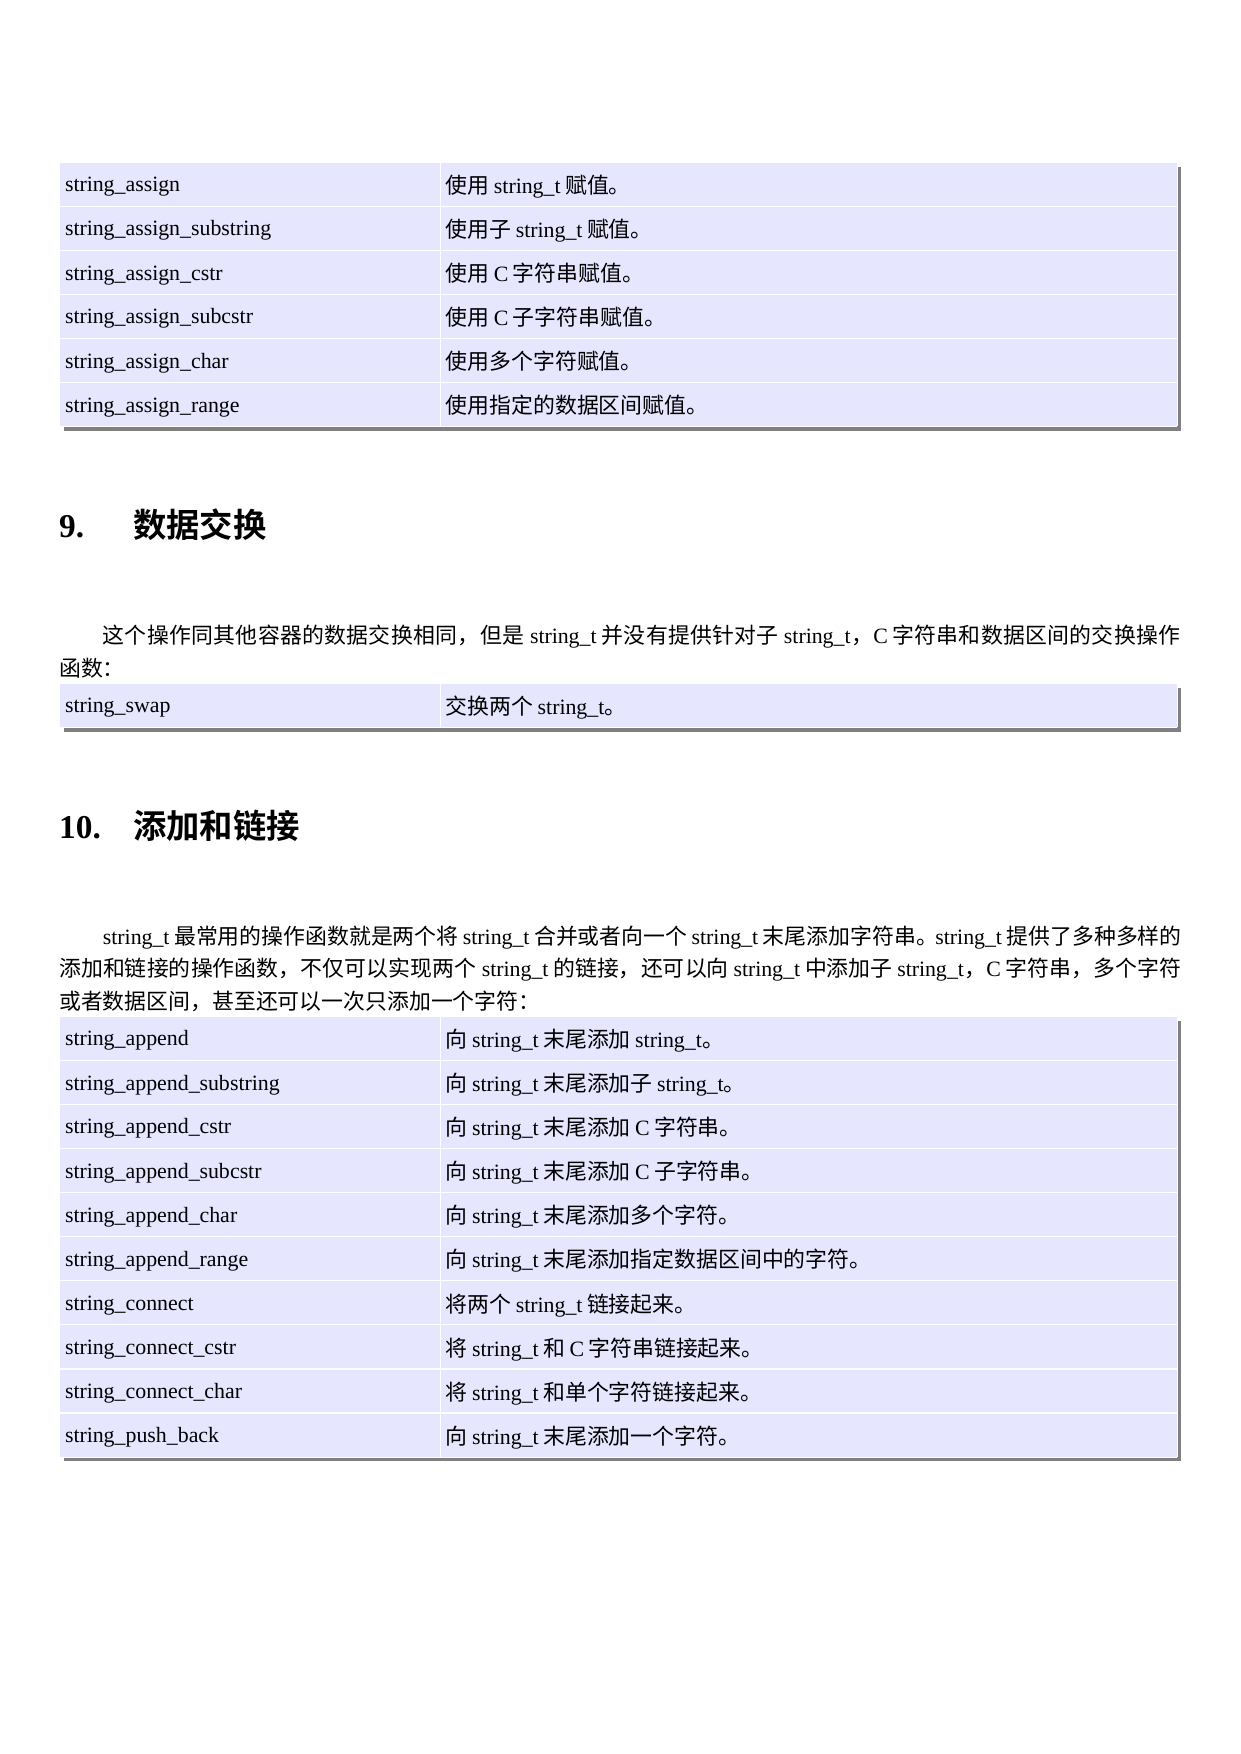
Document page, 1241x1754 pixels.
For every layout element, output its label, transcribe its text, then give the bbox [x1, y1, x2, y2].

table_cell string_push_back [60, 1414, 440, 1457]
table_cell string_connect [60, 1281, 440, 1324]
table_cell 将string_t和单个字符链接起来。 [441, 1370, 1177, 1412]
table_cell string_assign_range [60, 383, 440, 426]
table_cell 向string_t末尾添加一个字符。 [441, 1414, 1177, 1457]
table_cell 将string_t和C字符串链接起来。 [441, 1325, 1177, 1368]
table_cell string_assign_cstr [60, 251, 440, 294]
table_cell 使用子string_t赋值。 [441, 207, 1177, 250]
subtitle 添加和链接 [59, 791, 1181, 856]
table_cell 向string_t末尾添加指定数据区间中的字符。 [441, 1237, 1177, 1280]
table_cell 使用多个字符赋值。 [441, 339, 1177, 382]
table_header string_swap [60, 684, 440, 727]
table_header string_append [60, 1017, 440, 1060]
table_cell string_append_cstr [60, 1105, 440, 1148]
table_cell 向string_t末尾添加C子字符串。 [441, 1149, 1177, 1192]
text string_t最常用的操作函数就是两个将string_t合并或者向一个string_t末尾添加字符串。string_t提供了多种多样的添加和链接的操作函数，不仅可以实现两个string_t的链接，还可以向string_t中添加子string_t，C字符串，多个字符或者数据区间，甚至还可以一次只添加一个字符： [59, 918, 1181, 1016]
table_cell string_assign_char [60, 339, 440, 382]
table_cell 使用C字符串赋值。 [441, 251, 1177, 294]
table_cell string_assign_substring [60, 207, 440, 250]
table_cell string_connect_cstr [60, 1325, 440, 1368]
table_cell string_append_char [60, 1193, 440, 1236]
table_header 交换两个string_t。 [441, 684, 1177, 727]
table_cell string_append_subcstr [60, 1149, 440, 1192]
table_cell string_append_range [60, 1237, 440, 1280]
table_header string_assign [60, 163, 440, 206]
table_header 向string_t末尾添加string_t。 [441, 1017, 1177, 1060]
table_cell 向string_t末尾添加多个字符。 [441, 1193, 1177, 1236]
table_cell string_assign_subcstr [60, 295, 440, 338]
table_cell string_connect_char [60, 1370, 440, 1412]
table_cell 使用C子字符串赋值。 [441, 295, 1177, 338]
text 这个操作同其他容器的数据交换相同，但是string_t并没有提供针对子string_t，C字符串和数据区间的交换操作函数： [59, 618, 1181, 683]
subtitle 数据交换 [59, 491, 1181, 556]
table_header 使用string_t赋值。 [441, 163, 1177, 206]
table_cell 向string_t末尾添加C字符串。 [441, 1105, 1177, 1148]
table_cell string_append_substring [60, 1061, 440, 1104]
table_cell 使用指定的数据区间赋值。 [441, 383, 1177, 426]
table_cell 向string_t末尾添加子string_t。 [441, 1061, 1177, 1104]
table_cell 将两个string_t链接起来。 [441, 1281, 1177, 1324]
